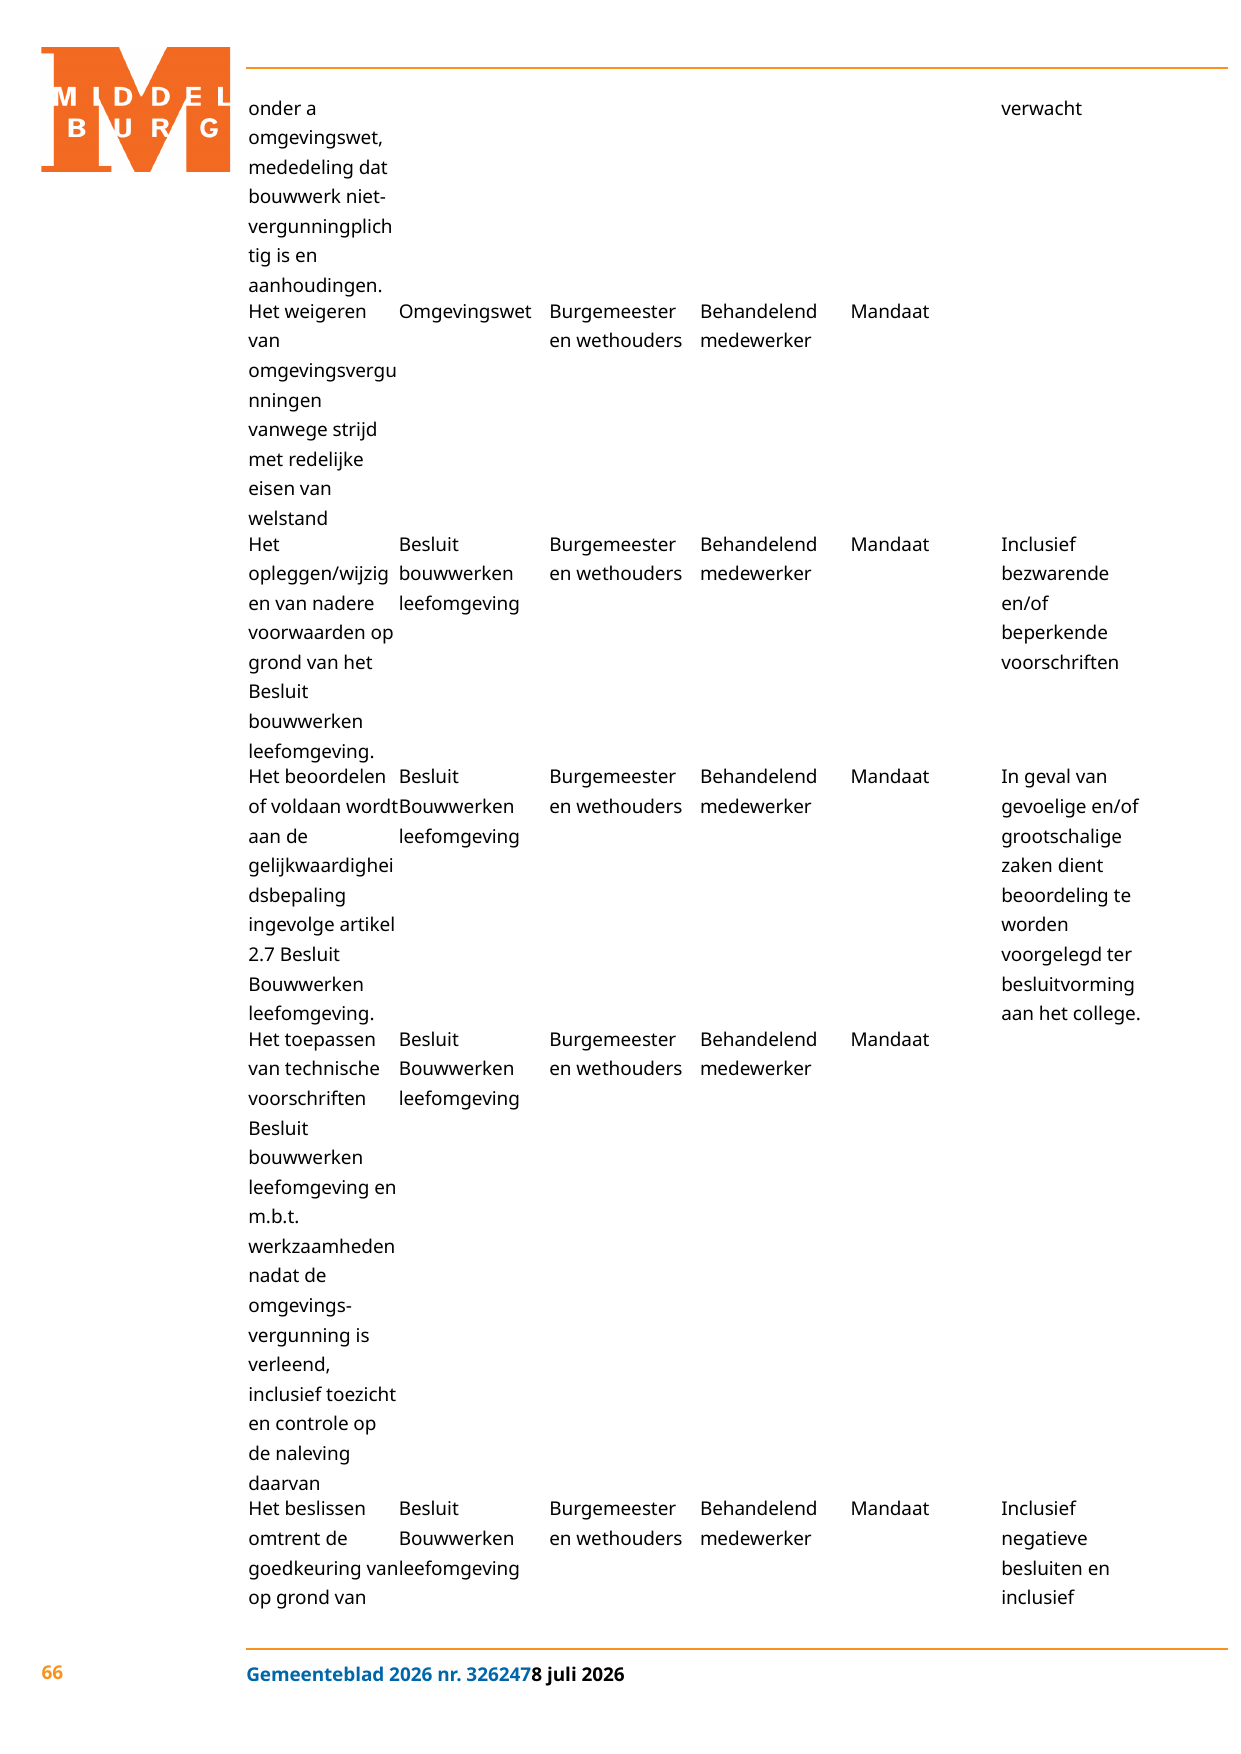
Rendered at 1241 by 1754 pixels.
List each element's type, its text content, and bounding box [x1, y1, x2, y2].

table_cell Mandaat [850, 298, 1001, 531]
table_cell In geval van gevoelige en/of grootschalige zaken dient beoordeling te worden voorgelegd ter besluitvorming aan het college. [1001, 764, 1152, 1026]
table_cell Behandelend medewerker [700, 1496, 850, 1610]
table_cell Burgemeester en wethouders [549, 764, 700, 1026]
table_cell [700, 95, 850, 298]
table_cell Het beslissen omtrent de goedkeuring van op grond van [248, 1496, 398, 1610]
table_cell Mandaat [850, 1496, 1001, 1610]
table_cell Burgemeester en wethouders [549, 531, 700, 764]
table_cell Besluit Bouwwerken leefomgeving [399, 1026, 549, 1496]
table_cell Inclusief negatieve besluiten en inclusief [1001, 1496, 1152, 1610]
picture [41, 47, 231, 172]
table_cell Behandelend medewerker [700, 1026, 850, 1496]
table_cell Besluit bouwwerken leefomgeving [399, 531, 549, 764]
table_cell Omgevingswet [399, 298, 549, 531]
table_cell Het toepassen van technische voorschriften Besluit bouwwerken leefomgeving en m.b.t. werkzaamheden nadat de omgevings- vergunning is verleend, inclusief toezicht en controle op de naleving daarvan [248, 1026, 398, 1496]
table_cell Inclusief bezwarende en/of beperkende voorschriften [1001, 531, 1152, 764]
table_cell [1001, 298, 1152, 531]
table_cell Burgemeester en wethouders [549, 1026, 700, 1496]
table_cell onder a omgevingswet, mededeling dat bouwwerk niet-vergunningplichtig is en aanhoudingen. [248, 95, 398, 298]
table_cell Burgemeester en wethouders [549, 298, 700, 531]
table_cell Het weigeren van omgevingsvergunningen vanwege strijd met redelijke eisen van welstand [248, 298, 398, 531]
table_cell Mandaat [850, 1026, 1001, 1496]
table_cell Mandaat [850, 531, 1001, 764]
table_cell Besluit Bouwwerken leefomgeving [399, 764, 549, 1026]
table_cell Behandelend medewerker [700, 298, 850, 531]
table_cell Het opleggen/wijzigen van nadere voorwaarden op grond van het Besluit bouwwerken leefomgeving. [248, 531, 398, 764]
table_cell [399, 95, 549, 298]
table_cell Mandaat [850, 764, 1001, 1026]
table_cell Behandelend medewerker [700, 764, 850, 1026]
table_cell [850, 95, 1001, 298]
table_cell Burgemeester en wethouders [549, 1496, 700, 1610]
table_cell Behandelend medewerker [700, 531, 850, 764]
table_cell verwacht [1001, 95, 1152, 298]
table_cell Het beoordelen of voldaan wordt aan de gelijkwaardigheidsbepaling ingevolge artikel 2.7 Besluit Bouwwerken leefomgeving. [248, 764, 398, 1026]
table_cell Besluit Bouwwerken leefomgeving [399, 1496, 549, 1610]
table_cell [1001, 1026, 1152, 1496]
table_cell [549, 95, 700, 298]
